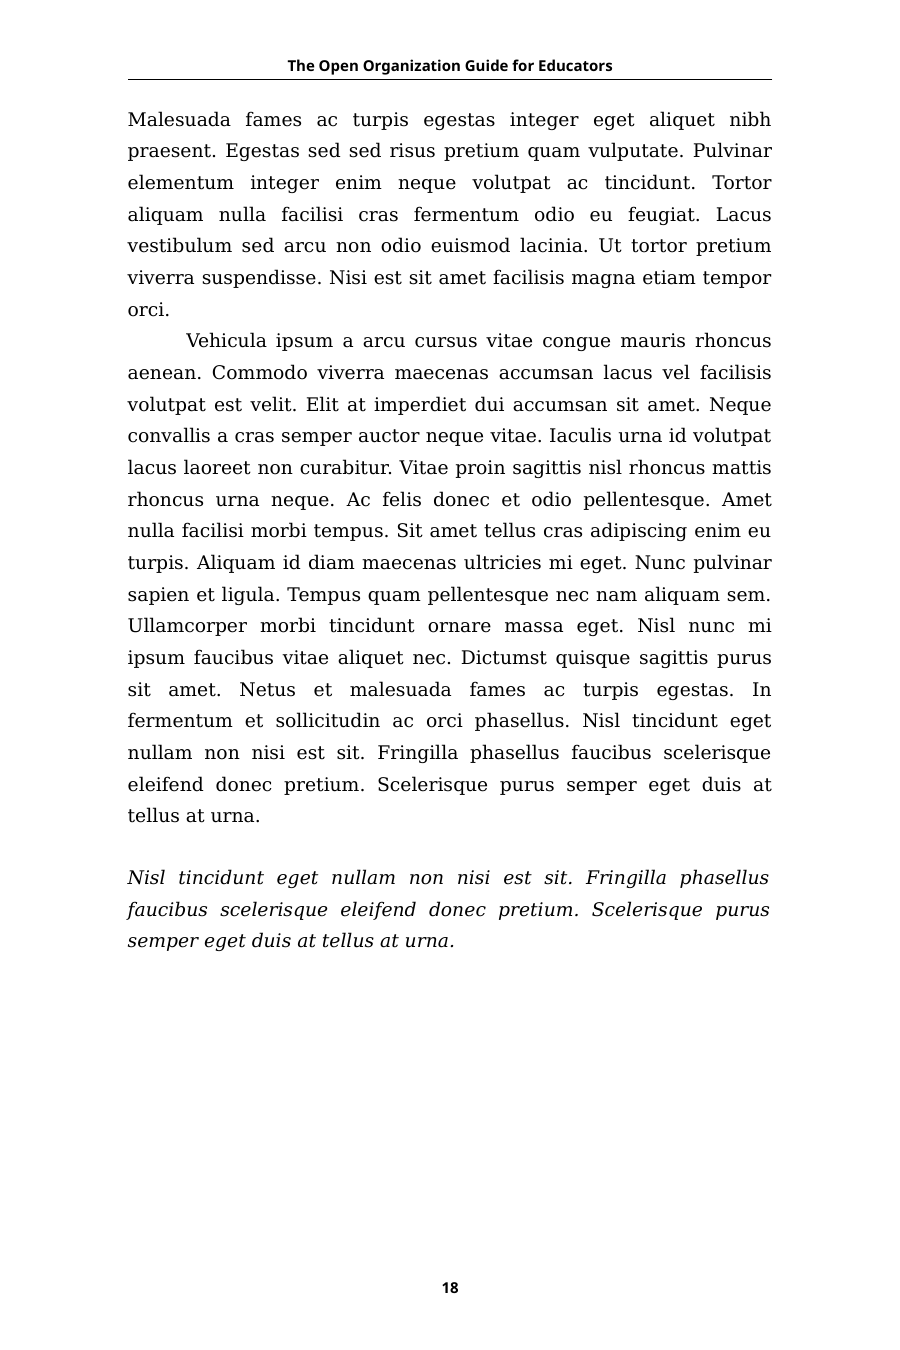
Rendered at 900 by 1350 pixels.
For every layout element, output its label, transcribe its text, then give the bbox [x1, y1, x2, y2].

text Nisl tincidunt eget nullam non nisi est sit. Fringilla phasellus faucibus scelerisque eleifend donec pretium. Scelerisque purus semper eget duis at tellus at urna. [127, 867, 772, 952]
text Vehicula ipsum a arcu cursus vitae congue mauris rhoncus aenean. Commodo viverra maecenas accumsan lacus vel facilisis volutpat est velit. Elit at imperdiet dui accumsan sit amet. Neque convallis a cras semper auctor neque vitae. Iaculis urna id volutpat lacus laoreet non curabitur. Vitae proin sagittis nisl rhoncus mattis rhoncus urna neque. Ac felis donec et odio pellentesque. Amet nulla facilisi morbi tempus. Sit amet tellus cras adipiscing enim eu turpis. Aliquam id diam maecenas ultricies mi eget. Nunc pulvinar sapien et ligula. Tempus quam pellentesque nec nam aliquam sem. Ullamcorper morbi tincidunt ornare massa eget. Nisl nunc mi ipsum faucibus vitae aliquet nec. Dictumst quisque sagittis purus sit amet. Netus et malesuada fames ac turpis egestas. In fermentum et sollicitudin ac orci phasellus. Nisl tincidunt eget nullam non nisi est sit. Fringilla phasellus faucibus scelerisque eleifend donec pretium. Scelerisque purus semper eget duis at tellus at urna. [127, 330, 772, 827]
text Malesuada fames ac turpis egestas integer eget aliquet nibh praesent. Egestas sed sed risus pretium quam vulputate. Pulvinar elementum integer enim neque volutpat ac tincidunt. Tortor aliquam nulla facilisi cras fermentum odio eu feugiat. Lacus vestibulum sed arcu non odio euismod lacinia. Ut tortor pretium viverra suspendisse. Nisi est sit amet facilisis magna etiam tempor orci. [127, 109, 772, 321]
